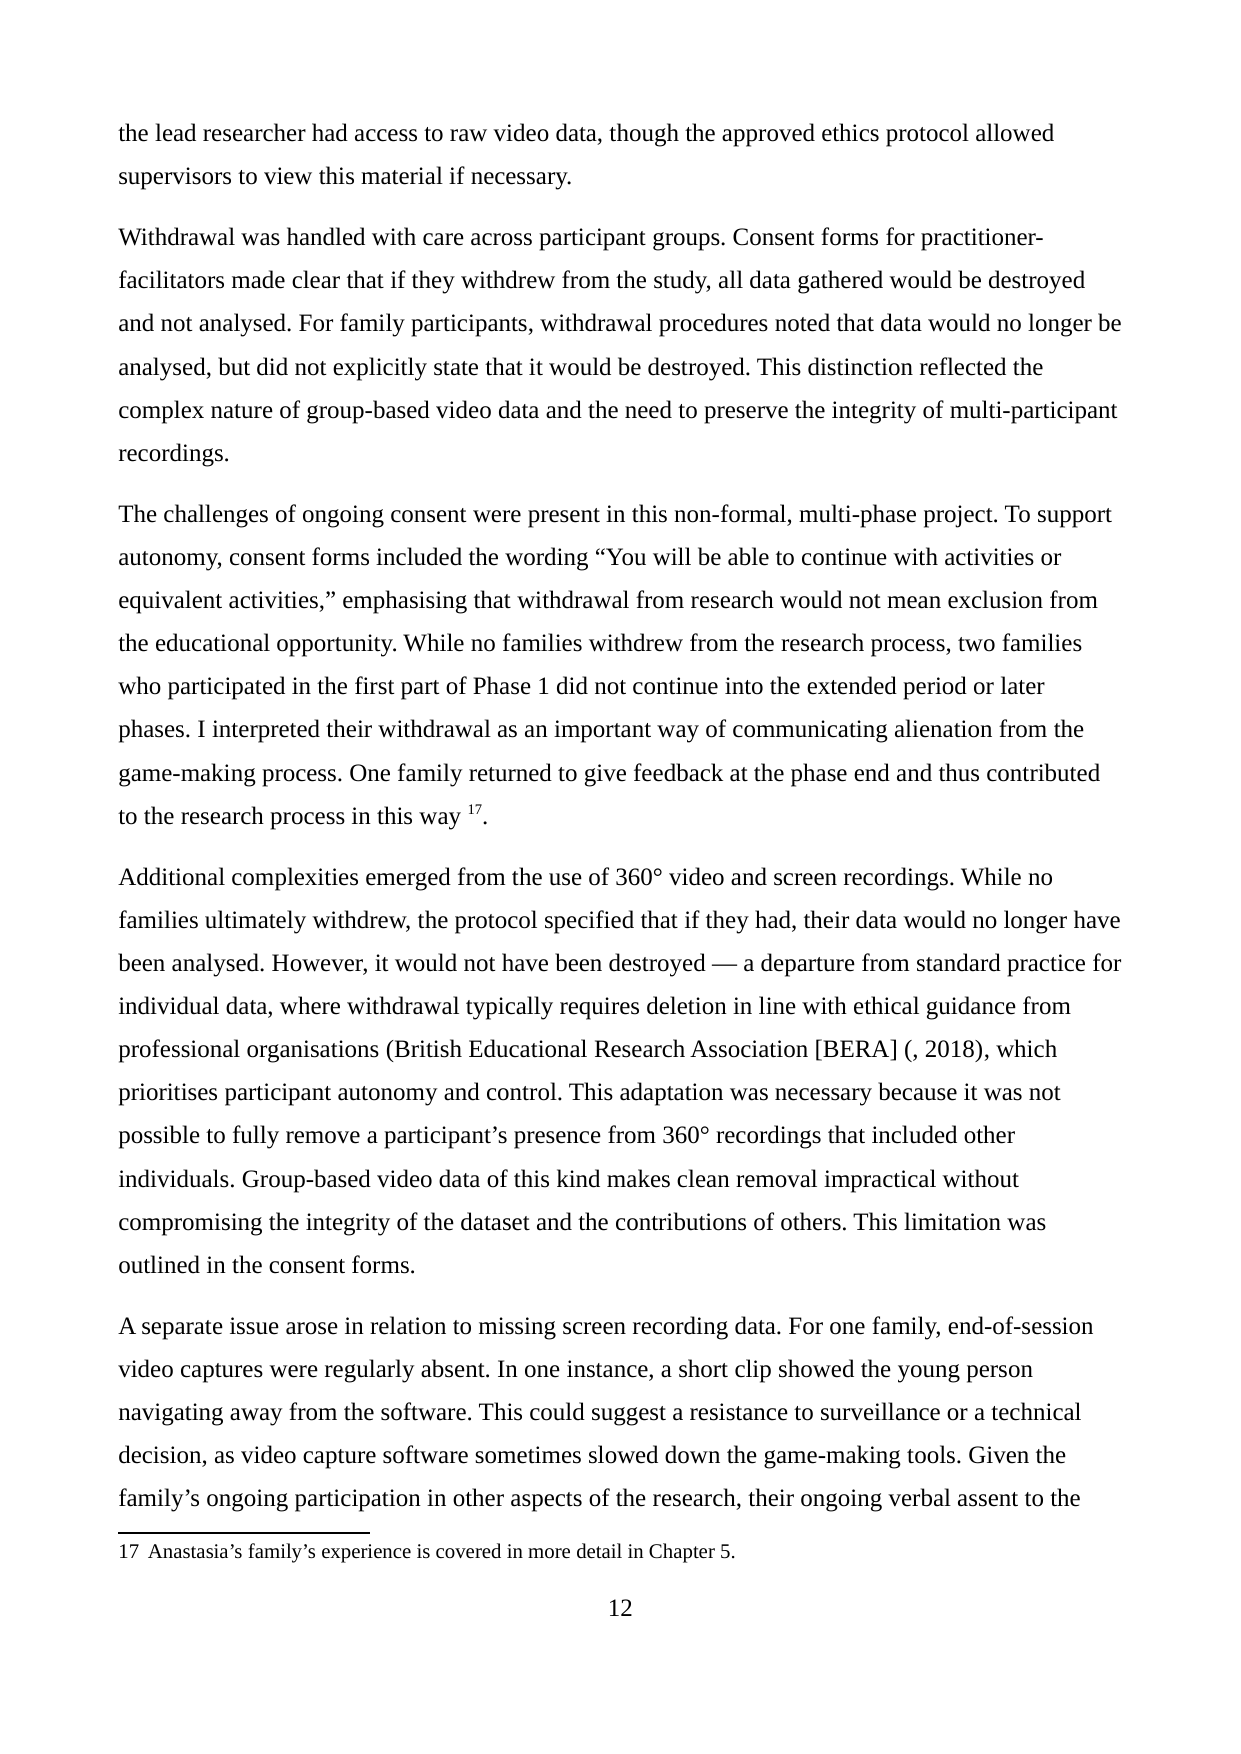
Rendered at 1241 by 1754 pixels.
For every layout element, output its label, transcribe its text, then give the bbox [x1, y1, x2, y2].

text The challenges of ongoing consent were present in this non-formal, multi-phase project. To support autonomy, consent forms included the wording “You will be able to continue with activities or equivalent activities,” emphasising that withdrawal from research would not mean exclusion from the educational opportunity. While no families withdrew from the research process, two families who participated in the first part of Phase 1 did not continue into the extended period or later phases. I interpreted their withdrawal as an important way of communicating alienation from the game-making process. One family returned to give feedback at the phase end and thus contributed to the research process in this way . [118, 499, 1122, 829]
text Additional complexities emerged from the use of 360° video and screen recordings. While no families ultimately withdrew, the protocol specified that if they had, their data would no longer have been analysed. However, it would not have been destroyed — a departure from standard practice for individual data, where withdrawal typically requires deletion in line with ethical guidance from professional organisations (British Educational Research Association [BERA] (, 2018), which prioritises participant autonomy and control. This adaptation was necessary because it was not possible to fully remove a participant’s presence from 360° recordings that included other individuals. Group-based video data of this kind makes clean removal impractical without compromising the integrity of the dataset and the contributions of others. This limitation was outlined in the consent forms. [118, 862, 1122, 1279]
text Anastasia’s family’s experience is covered in more detail in Chapter 5. [118, 1539, 1122, 1563]
text the lead researcher had access to raw video data, though the approved ethics protocol allowed supervisors to view this material if necessary. [118, 118, 1122, 190]
text A separate issue arose in relation to missing screen recording data. For one family, end-of-session video captures were regularly absent. In one instance, a short clip showed the young person navigating away from the software. This could suggest a resistance to surveillance or a technical decision, as video capture software sometimes slowed down the game-making tools. Given the family’s ongoing participation in other aspects of the research, their ongoing verbal assent to the [118, 1311, 1122, 1512]
text Withdrawal was handled with care across participant groups. Consent forms for practitioner-facilitators made clear that if they withdrew from the study, all data gathered would be destroyed and not analysed. For family participants, withdrawal procedures noted that data would no longer be analysed, but did not explicitly state that it would be destroyed. This distinction reflected the complex nature of group-based video data and the need to preserve the integrity of multi-participant recordings. [118, 222, 1122, 467]
